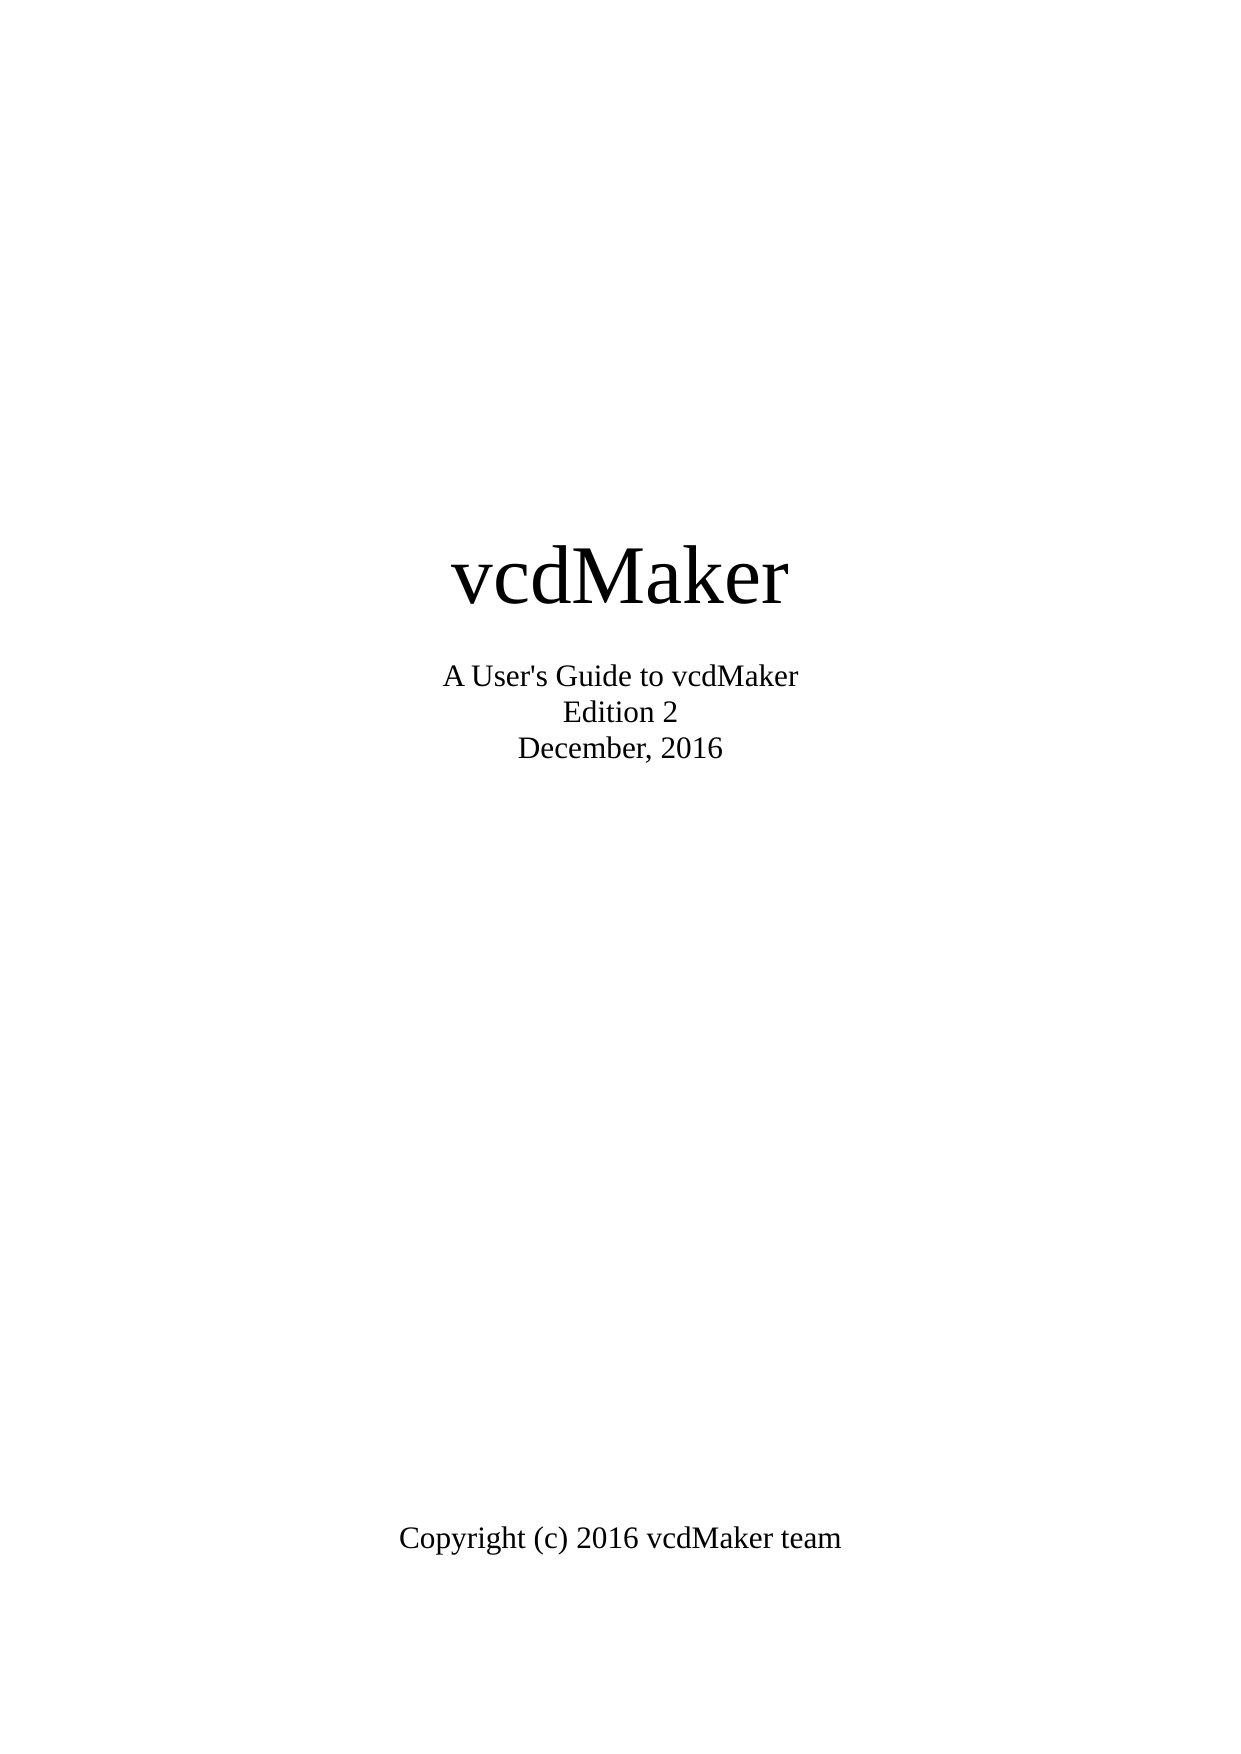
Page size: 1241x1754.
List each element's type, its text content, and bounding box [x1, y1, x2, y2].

text Edition 2 [118, 693, 1122, 729]
text December, 2016 [118, 729, 1122, 765]
text A User's Guide to vcdMaker [118, 657, 1122, 693]
text vcdMaker [118, 525, 1122, 621]
text Copyright (c) 2016 vcdMaker team [118, 1520, 1122, 1556]
